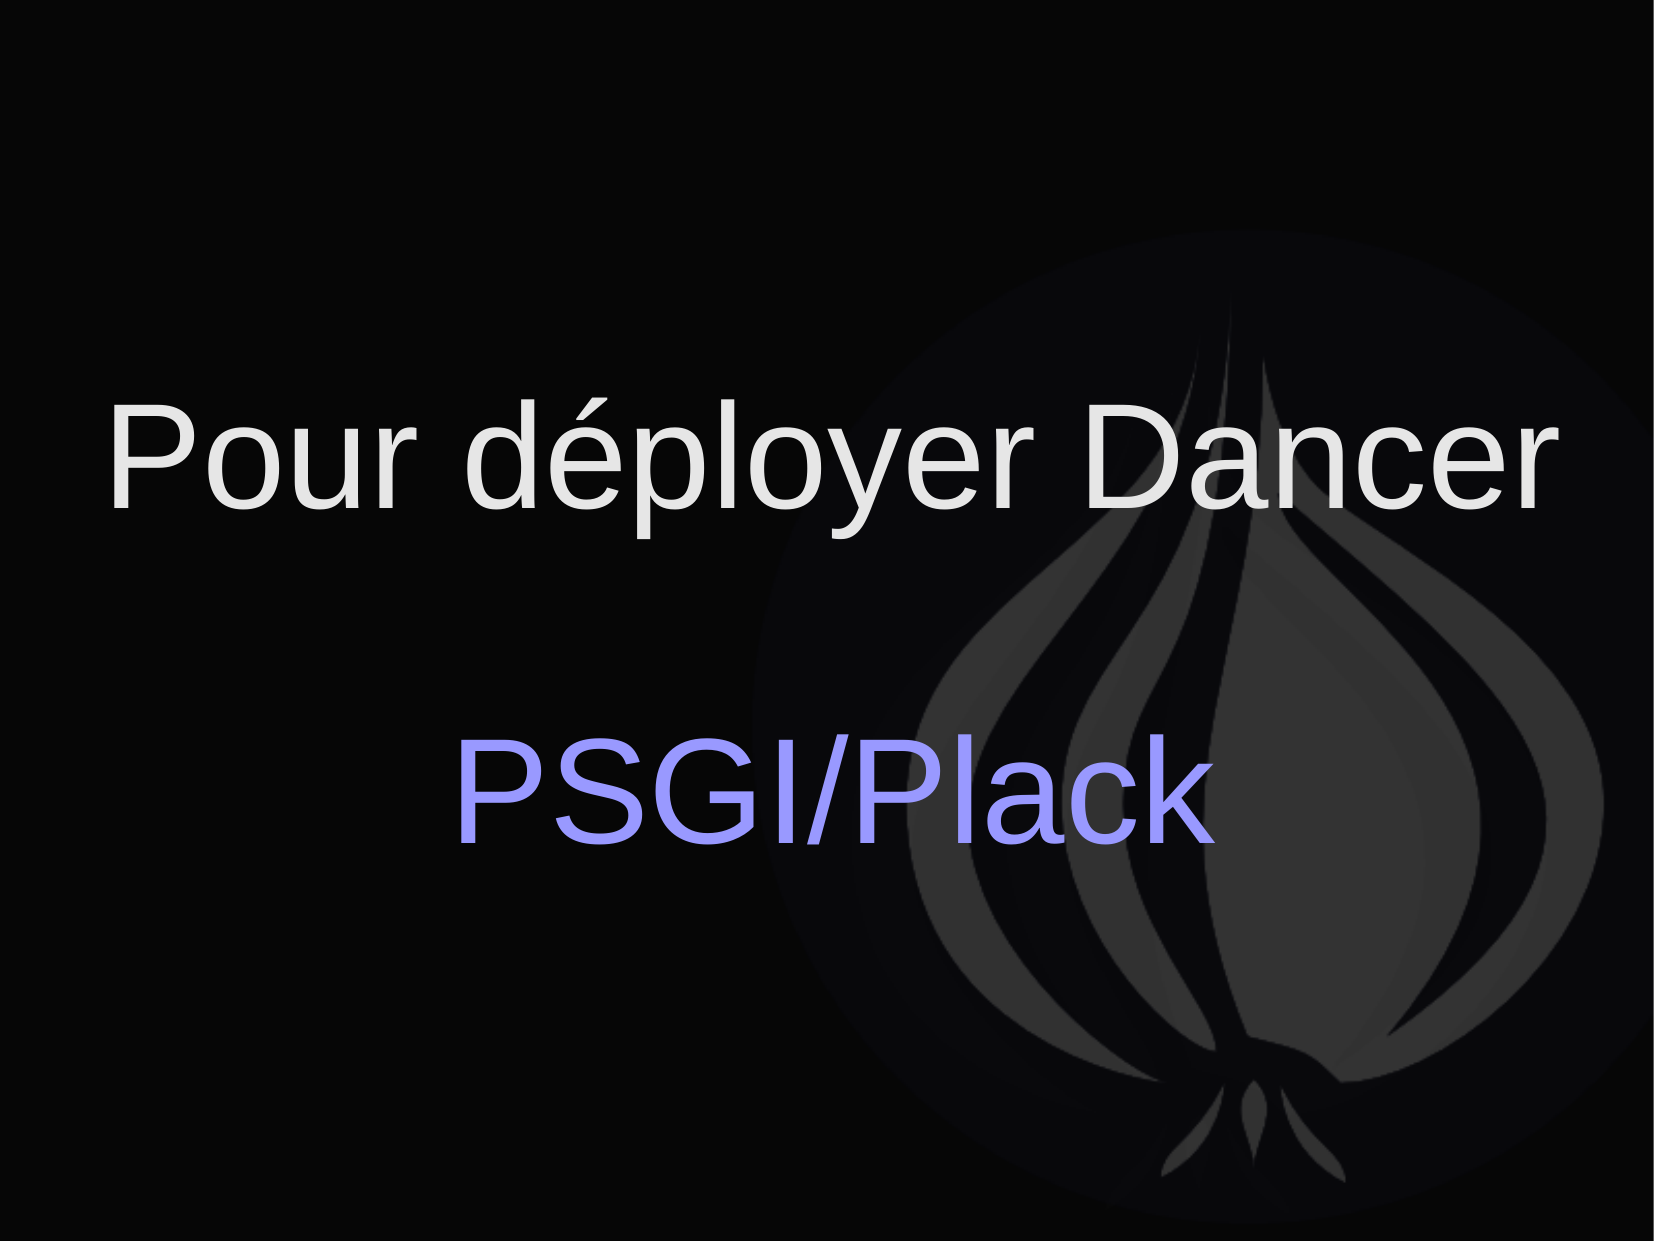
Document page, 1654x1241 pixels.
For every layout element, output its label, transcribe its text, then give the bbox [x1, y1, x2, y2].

subtitle Pour déployer Dancer PSGI/Plack [88, 214, 1577, 1034]
picture [0, 0, 1654, 1241]
